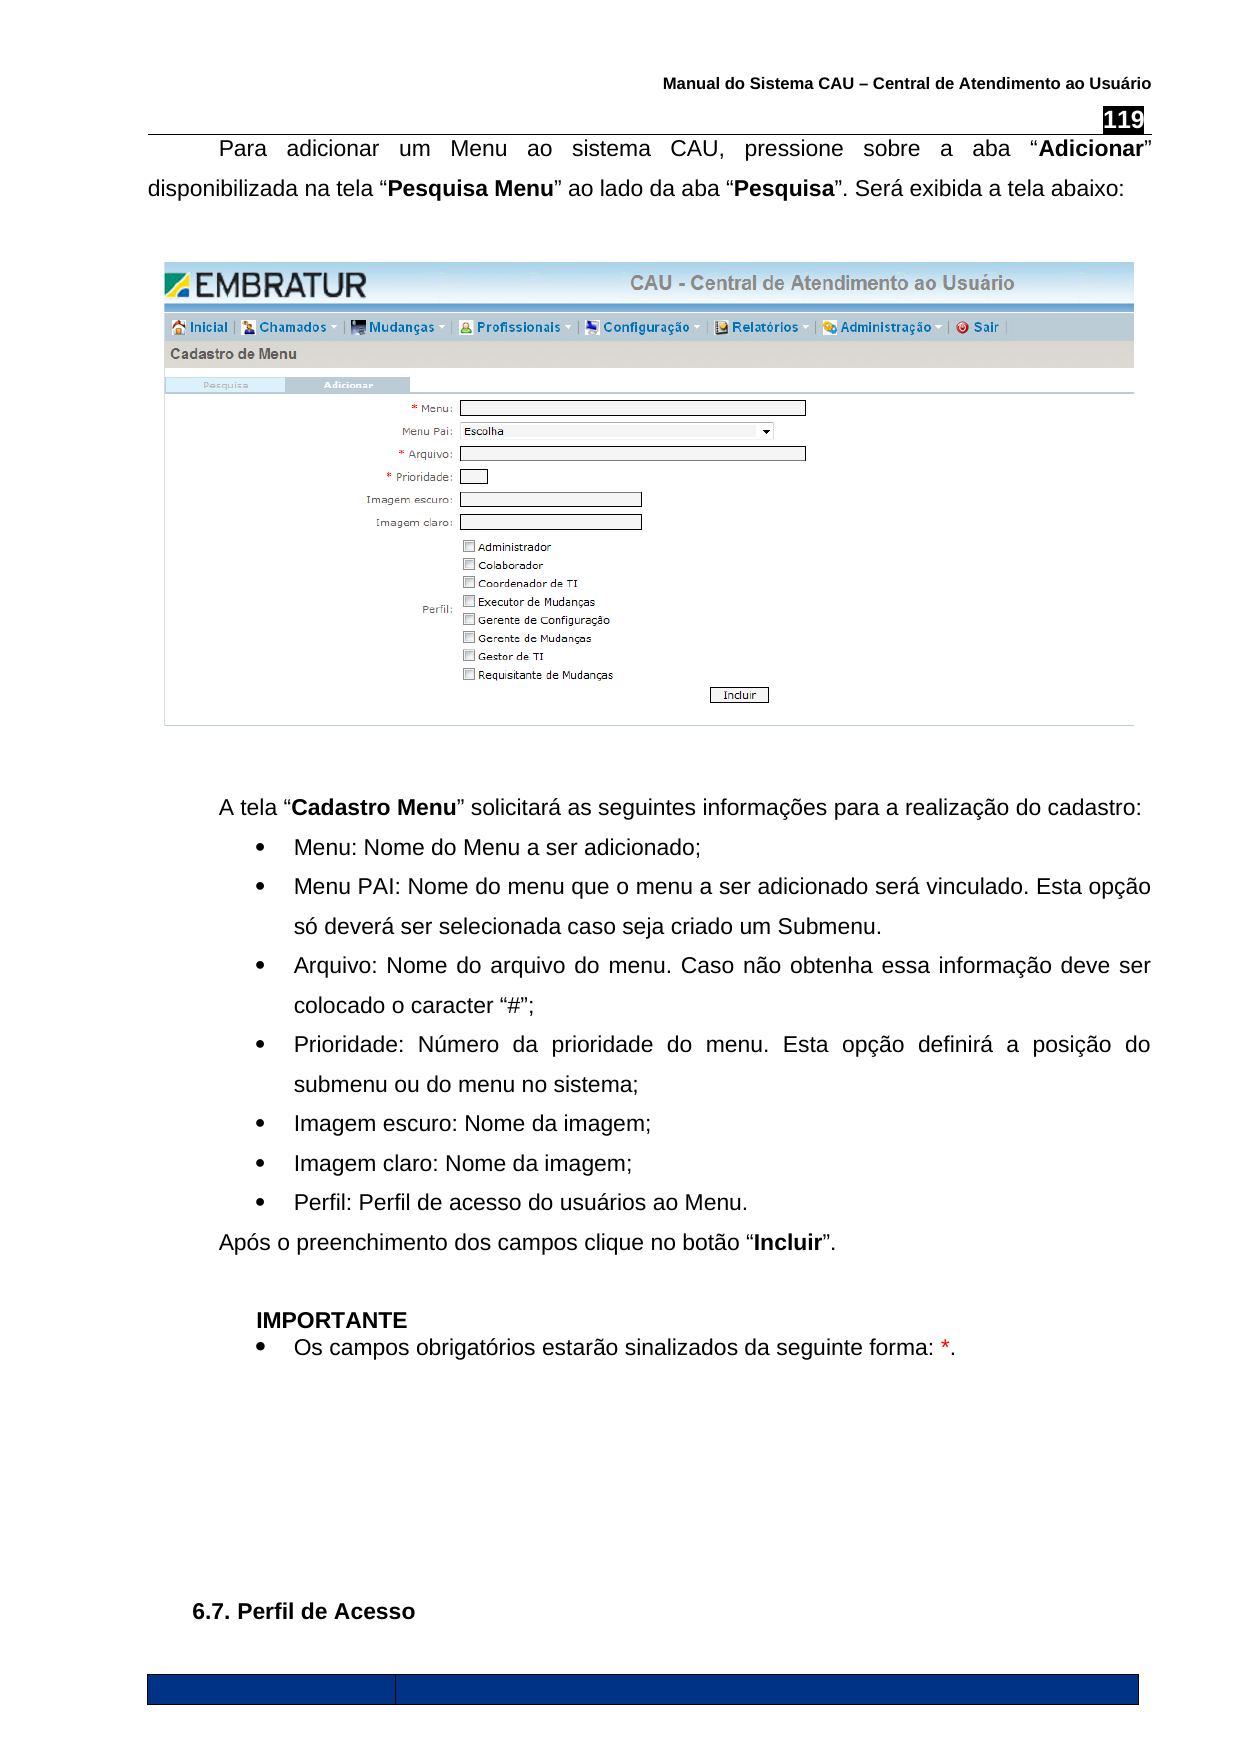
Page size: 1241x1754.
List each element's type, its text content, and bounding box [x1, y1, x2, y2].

list Menu: Nome do Menu a ser adicionado; [256, 834, 1152, 860]
list Prioridade: Número da prioridade do menu. Esta opção definirá a posição do submenu ou do menu no sistema; [256, 1031, 1152, 1097]
list Imagem claro: Nome da imagem; [256, 1149, 1152, 1176]
text A tela “Cadastro Menu” solicitará as seguintes informações para a realização do cadastro: [148, 794, 1152, 821]
list Perfil de Acesso [192, 1598, 1152, 1624]
text Após o preenchimento dos campos clique no botão “Incluir”. [148, 1228, 1152, 1255]
list Arquivo: Nome do arquivo do menu. Caso não obtenha essa informação deve ser colocado o caracter “#”; [256, 952, 1152, 1018]
text IMPORTANTE [223, 1307, 1152, 1334]
list Perfil: Perfil de acesso do usuários ao Menu. [256, 1189, 1152, 1215]
list Menu PAI: Nome do menu que o menu a ser adicionado será vinculado. Esta opção só deverá ser selecionada caso seja criado um Submenu. [256, 873, 1152, 939]
picture [164, 262, 1134, 733]
list Os campos obrigatórios estarão sinalizados da seguinte forma: *. [256, 1334, 1152, 1361]
list Imagem escuro: Nome da imagem; [256, 1110, 1152, 1136]
text Para adicionar um Menu ao sistema CAU, pressione sobre a aba “Adicionar” disponibilizada na tela “Pesquisa Menu” ao lado da aba “Pesquisa”. Será exibida a tela abaixo: [148, 135, 1152, 201]
